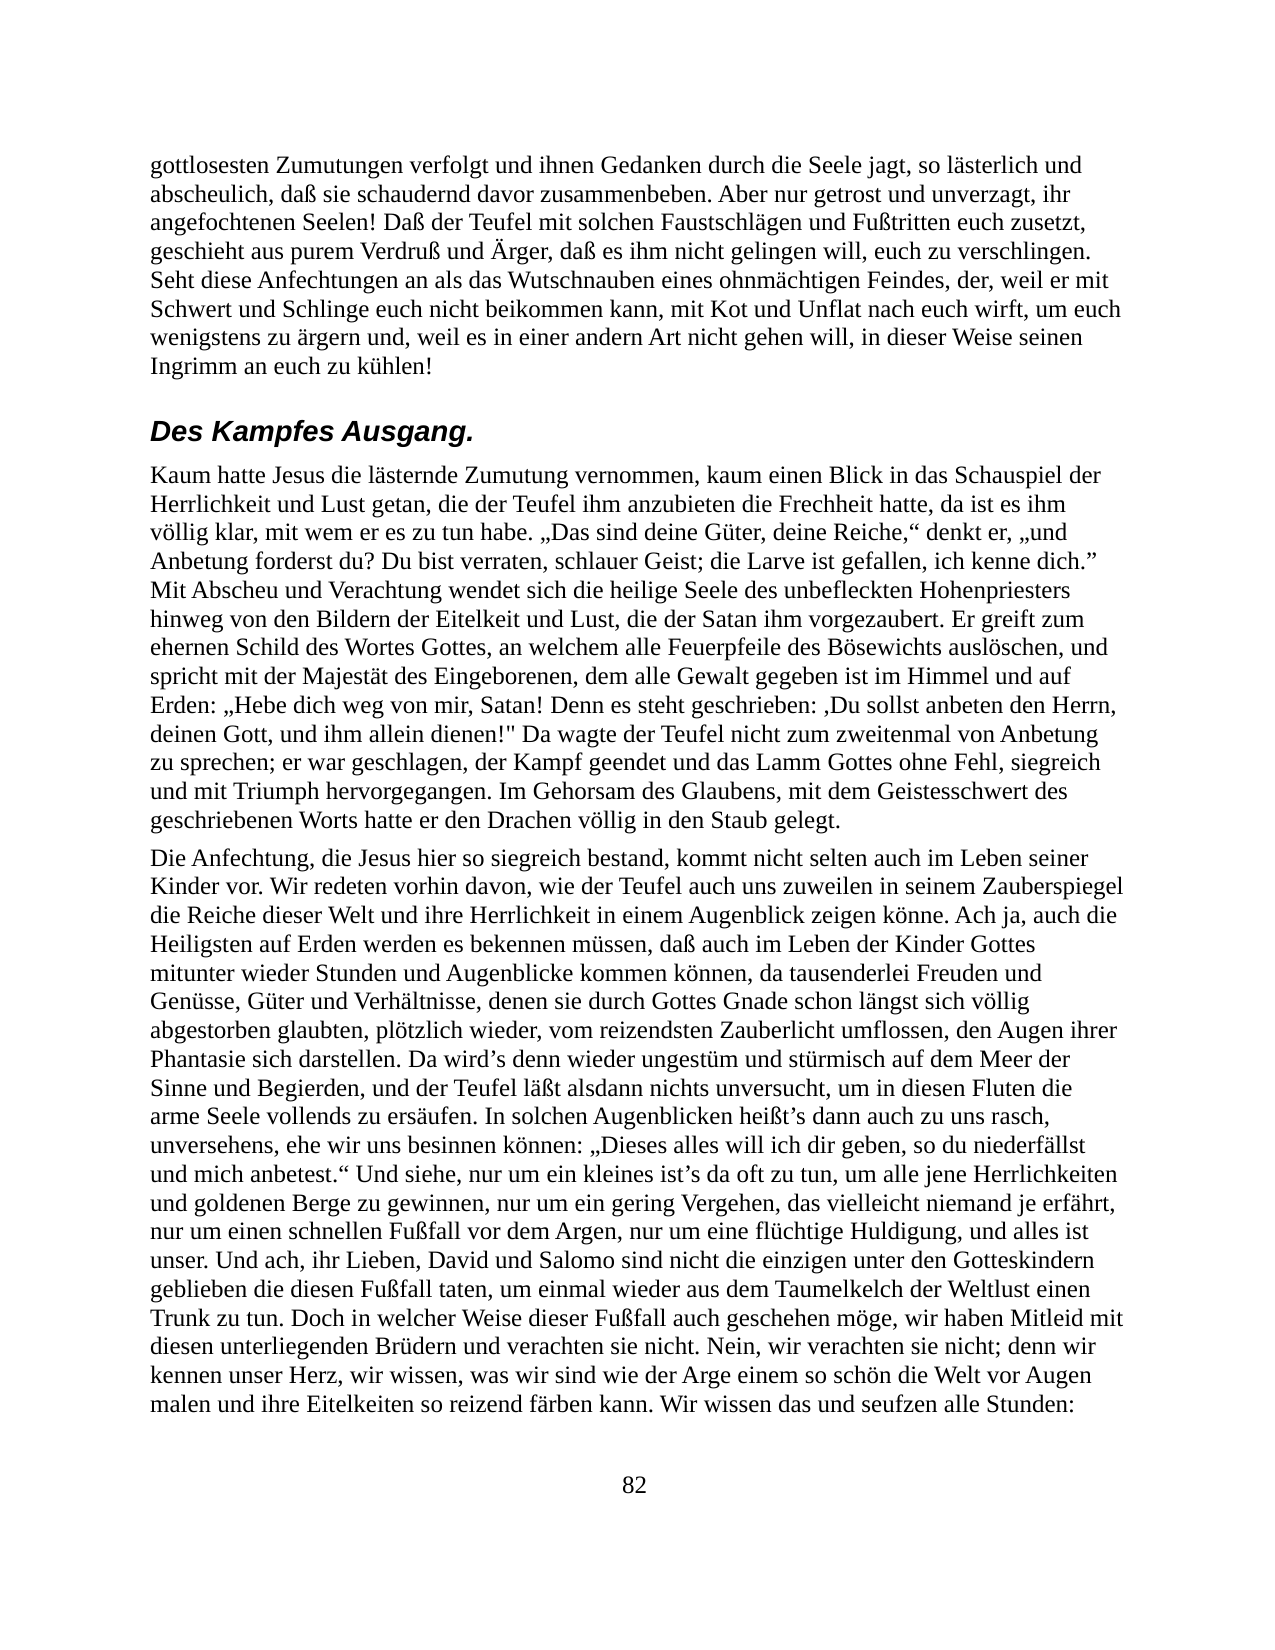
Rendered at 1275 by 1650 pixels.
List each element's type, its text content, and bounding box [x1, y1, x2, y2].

text gottlosesten Zumutungen verfolgt und ihnen Gedanken durch die Seele jagt, so lästerlich und abscheulich, daß sie schaudernd davor zusammenbeben. Aber nur getrost und unverzagt, ihr angefochtenen Seelen! Daß der Teufel mit solchen Faustschlägen und Fußtritten euch zusetzt, geschieht aus purem Verdruß und Ärger, daß es ihm nicht gelingen will, euch zu verschlingen. Seht diese Anfechtungen an als das Wutschnauben eines ohnmächtigen Feindes, der, weil er mit Schwert und Schlinge euch nicht beikommen kann, mit Kot und Unflat nach euch wirft, um euch wenigstens zu ärgern und, weil es in einer andern Art nicht gehen will, in dieser Weise seinen Ingrimm an euch zu kühlen! [150, 150, 1125, 380]
text Kaum hatte Jesus die lästernde Zumutung vernommen, kaum einen Blick in das Schauspiel der Herrlichkeit und Lust getan, die der Teufel ihm anzubieten die Frechheit hatte, da ist es ihm völlig klar, mit wem er es zu tun habe. „Das sind deine Güter, deine Reiche,“ denkt er, „und Anbetung forderst du? Du bist verraten, schlauer Geist; die Larve ist gefallen, ich kenne dich.” Mit Abscheu und Verachtung wendet sich die heilige Seele des unbefleckten Hohenpriesters hinweg von den Bildern der Eitelkeit und Lust, die der Satan ihm vorgezaubert. Er greift zum ehernen Schild des Wortes Gottes, an welchem alle Feuerpfeile des Bösewichts auslöschen, und spricht mit der Majestät des Eingeborenen, dem alle Gewalt gegeben ist im Himmel und auf Erden: „Hebe dich weg von mir, Satan! Denn es steht geschrieben: ,Du sollst anbeten den Herrn, deinen Gott, und ihm allein dienen!" Da wagte der Teufel nicht zum zweitenmal von Anbetung zu sprechen; er war geschlagen, der Kampf geendet und das Lamm Gottes ohne Fehl, siegreich und mit Triumph hervorgegangen. Im Gehorsam des Glaubens, mit dem Geistesschwert des geschriebenen Worts hatte er den Drachen völlig in den Staub gelegt. [150, 460, 1125, 834]
text Die Anfechtung, die Jesus hier so siegreich bestand, kommt nicht selten auch im Leben seiner Kinder vor. Wir redeten vorhin davon, wie der Teufel auch uns zuweilen in seinem Zauberspiegel die Reiche dieser Welt und ihre Herrlichkeit in einem Augenblick zeigen könne. Ach ja, auch die Heiligsten auf Erden werden es bekennen müssen, daß auch im Leben der Kinder Gottes mitunter wieder Stunden und Augenblicke kommen können, da tausenderlei Freuden und Genüsse, Güter und Verhältnisse, denen sie durch Gottes Gnade schon längst sich völlig abgestorben glaubten, plötzlich wieder, vom reizendsten Zauberlicht umflossen, den Augen ihrer Phantasie sich darstellen. Da wird’s denn wieder ungestüm und stürmisch auf dem Meer der Sinne und Begierden, und der Teufel läßt alsdann nichts unversucht, um in diesen Fluten die arme Seele vollends zu ersäufen. In solchen Augenblicken heißt’s dann auch zu uns rasch, unversehens, ehe wir uns besinnen können: „Dieses alles will ich dir geben, so du niederfällst und mich anbetest.“ Und siehe, nur um ein kleines ist’s da oft zu tun, um alle jene Herrlichkeiten und goldenen Berge zu gewinnen, nur um ein gering Vergehen, das vielleicht niemand je erfährt, nur um einen schnellen Fußfall vor dem Argen, nur um eine flüchtige Huldigung, und alles ist unser. Und ach, ihr Lieben, David und Salomo sind nicht die einzigen unter den Gotteskindern geblieben die diesen Fußfall taten, um einmal wieder aus dem Taumelkelch der Weltlust einen Trunk zu tun. Doch in welcher Weise dieser Fußfall auch geschehen möge, wir haben Mitleid mit diesen unterliegenden Brüdern und verachten sie nicht. Nein, wir verachten sie nicht; denn wir kennen unser Herz, wir wissen, was wir sind wie der Arge einem so schön die Welt vor Augen malen und ihre Eitelkeiten so reizend färben kann. Wir wissen das und seufzen alle Stunden: [150, 843, 1125, 1418]
subtitle Des Kampfes Ausgang. [150, 414, 1125, 447]
